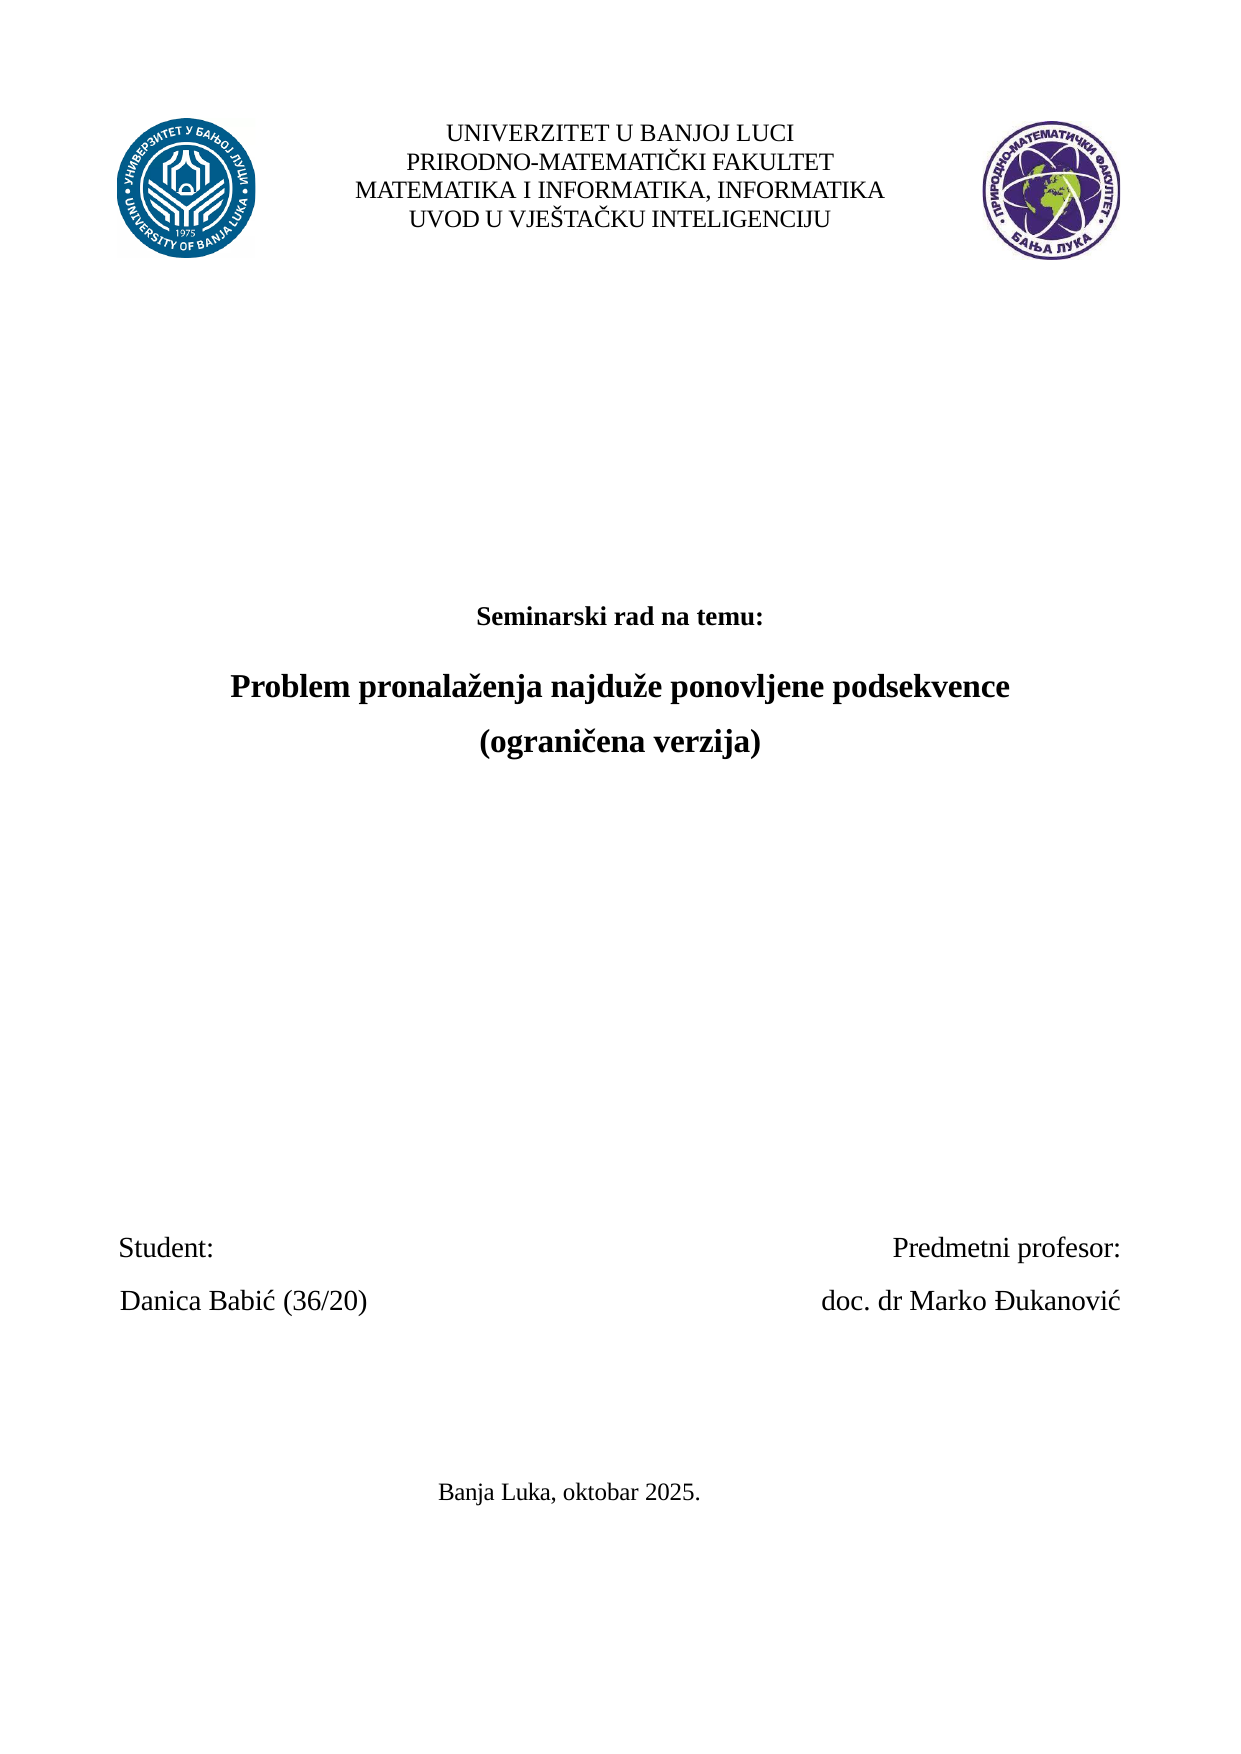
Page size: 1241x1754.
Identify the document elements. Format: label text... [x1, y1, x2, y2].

text UVOD U VJEŠTAČKU INTELIGENCIJU [256, 204, 982, 233]
picture [178, 118, 256, 177]
picture [182, 229, 195, 235]
picture [238, 170, 247, 184]
picture [982, 121, 1121, 260]
picture [212, 234, 219, 242]
picture [130, 145, 146, 164]
text Student: Predmetni profesor: [118, 1230, 1122, 1264]
text Problem pronalaženja najduže ponovljene podsekvence [193, 666, 1047, 705]
text UNIVERZITET U BANJOJ LUCI [256, 118, 1122, 147]
picture [224, 223, 229, 233]
text Seminarski rad na temu: [118, 600, 1122, 631]
picture [126, 128, 232, 231]
text Banja Luka, oktobar 2025. [398, 1477, 740, 1506]
text Danica Babić (36/20) doc. dr Marko Đukanović [118, 1283, 1122, 1317]
picture [197, 189, 256, 258]
picture [231, 146, 244, 159]
picture [198, 231, 212, 249]
picture [194, 189, 224, 225]
picture [237, 206, 244, 213]
picture [203, 131, 219, 142]
picture [117, 200, 172, 258]
picture [235, 163, 244, 170]
text MATEMATIKA I INFORMATIKA, INFORMATIKA [256, 176, 982, 204]
picture [117, 118, 175, 171]
picture [159, 237, 172, 244]
picture [151, 200, 169, 221]
picture [166, 128, 174, 136]
text PRIRODNO-MATEMATIČKI FAKULTET [256, 147, 982, 176]
picture [180, 239, 192, 249]
picture [149, 150, 224, 226]
text (ograničena verzija) [193, 721, 1047, 759]
picture [148, 189, 179, 225]
